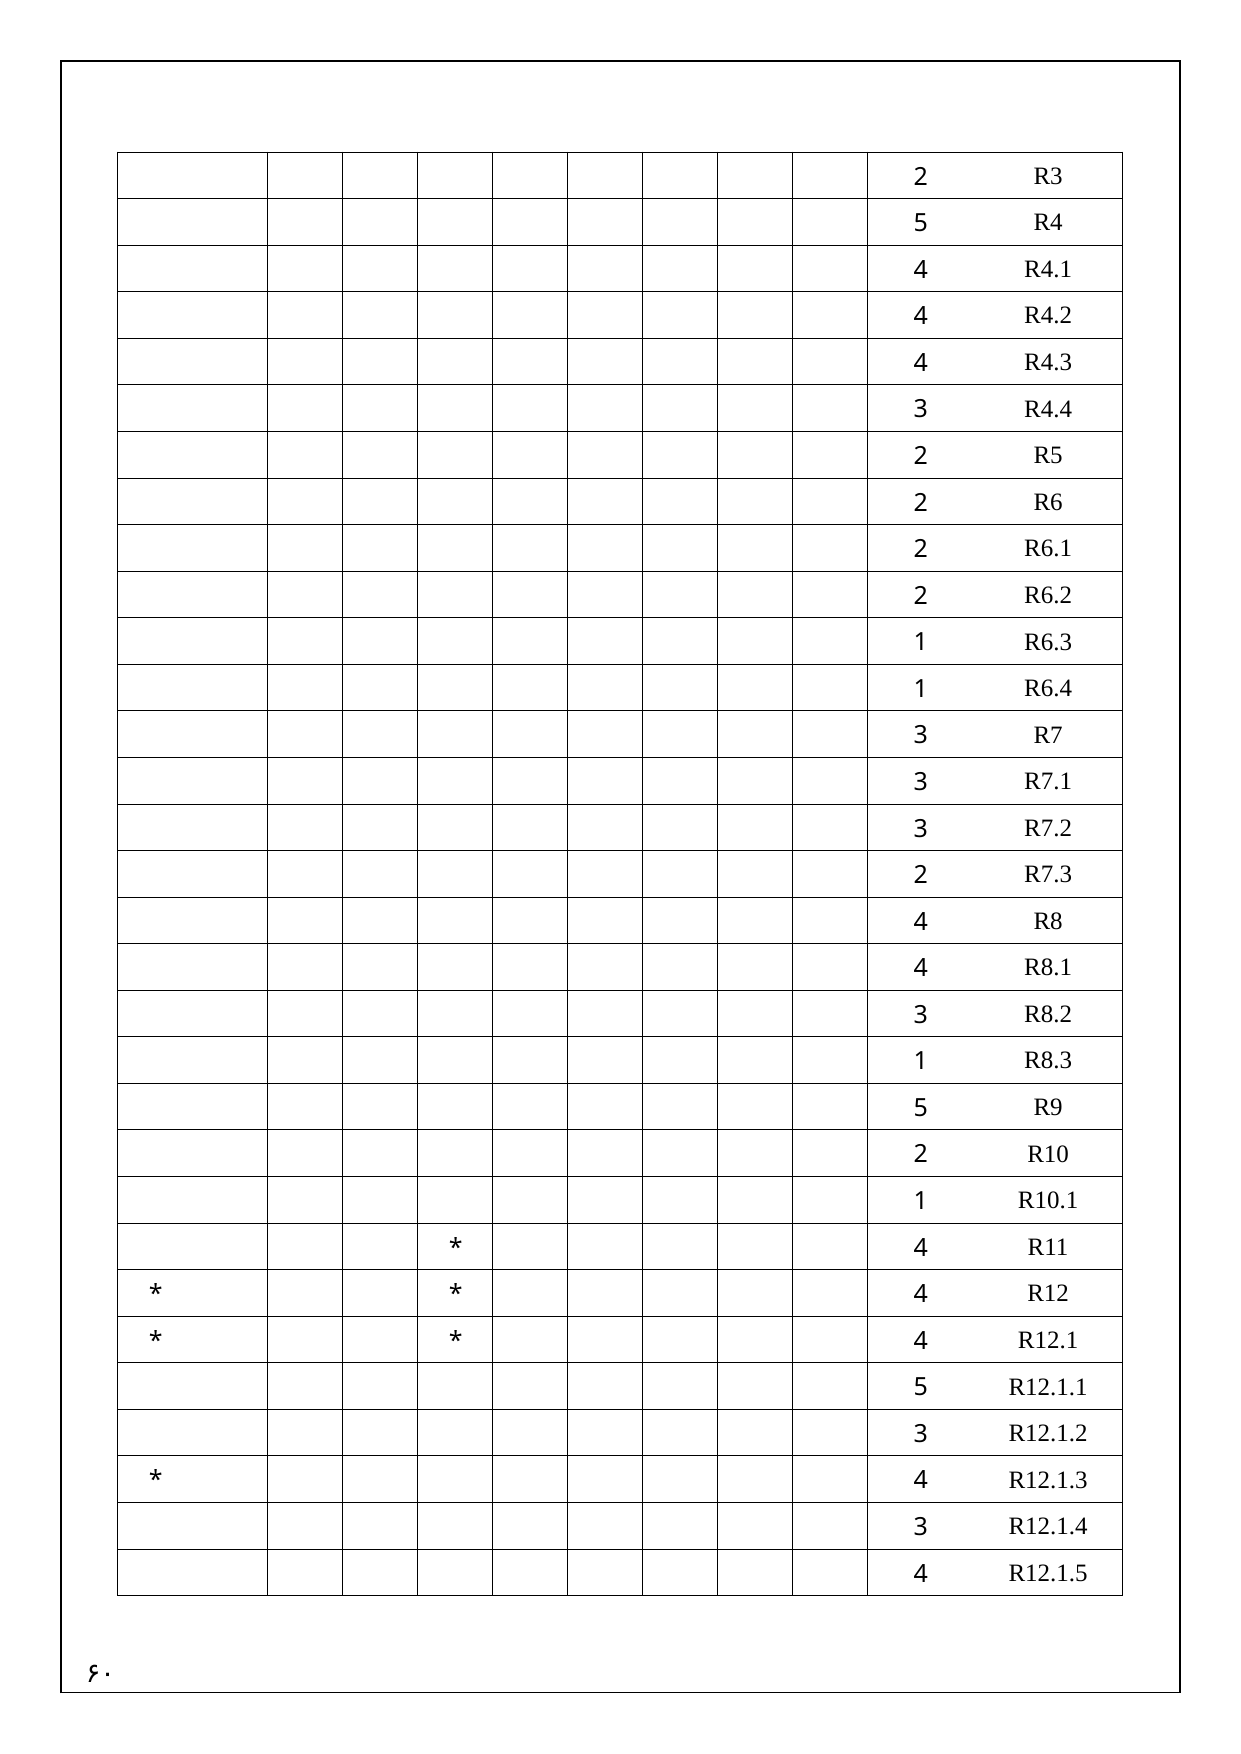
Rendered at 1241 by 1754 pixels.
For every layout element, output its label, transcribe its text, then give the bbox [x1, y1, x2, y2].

table_cell [718, 1037, 792, 1083]
table_cell [193, 1130, 267, 1176]
table_cell [493, 385, 567, 431]
table_cell [568, 898, 642, 943]
table_cell R12.1.3 [973, 1456, 1122, 1502]
table_cell [643, 618, 717, 664]
table_cell [418, 898, 492, 943]
table_cell [343, 758, 417, 803]
table_cell [793, 385, 867, 431]
table_cell [643, 385, 717, 431]
table_cell [268, 1410, 342, 1455]
table_cell [118, 525, 193, 571]
table_cell [568, 479, 642, 524]
table_cell [793, 898, 867, 943]
table_cell [793, 339, 867, 384]
table_cell [118, 572, 193, 617]
table_cell [718, 385, 792, 431]
table_cell [343, 199, 417, 245]
table_cell [118, 479, 193, 524]
table_cell R7.3 [973, 851, 1122, 897]
table_cell [493, 1410, 567, 1455]
table_cell [643, 1456, 717, 1502]
table_cell 4 [868, 1270, 973, 1316]
table_cell 1 [868, 1037, 973, 1083]
table_cell [718, 479, 792, 524]
table_cell [418, 1363, 492, 1409]
table_cell [718, 1550, 792, 1595]
table_cell 3 [868, 991, 973, 1036]
table_cell [418, 1037, 492, 1083]
table_cell [643, 339, 717, 384]
table_cell [793, 199, 867, 245]
table_cell 4 [868, 1456, 973, 1502]
table_cell * [418, 1224, 492, 1269]
table_cell * [418, 1317, 492, 1362]
table_cell [418, 525, 492, 571]
table_cell [193, 525, 267, 571]
table_cell [118, 898, 193, 943]
table_cell R8 [973, 898, 1122, 943]
table_cell [493, 665, 567, 710]
table_cell [568, 246, 642, 291]
table_cell [418, 618, 492, 664]
table_cell [268, 1037, 342, 1083]
table_cell [568, 805, 642, 850]
table_cell 3 [868, 805, 973, 850]
table_cell [268, 1270, 342, 1316]
table_cell [118, 385, 193, 431]
table_cell [418, 385, 492, 431]
table_cell [193, 991, 267, 1036]
table_cell [643, 758, 717, 803]
table_cell [343, 991, 417, 1036]
table_cell [418, 1410, 492, 1455]
table_cell [343, 479, 417, 524]
table_cell [643, 153, 717, 198]
table_cell 1 [868, 1177, 973, 1222]
table_cell [568, 711, 642, 757]
table_cell 4 [868, 898, 973, 943]
table_cell [493, 1177, 567, 1222]
table_cell [493, 153, 567, 198]
table_cell [268, 1130, 342, 1176]
table_cell R8.3 [973, 1037, 1122, 1083]
table_cell [343, 944, 417, 990]
table_cell [493, 805, 567, 850]
table_cell [193, 944, 267, 990]
table_cell [193, 1317, 267, 1362]
table_cell [418, 944, 492, 990]
table_cell 5 [868, 1084, 973, 1129]
table_cell R5 [973, 432, 1122, 477]
table_cell [193, 1270, 267, 1316]
table_cell R4.2 [973, 292, 1122, 338]
table_cell 4 [868, 246, 973, 291]
table_cell R3 [973, 153, 1122, 198]
table_cell [493, 991, 567, 1036]
table_cell R4.4 [973, 385, 1122, 431]
table_cell [193, 758, 267, 803]
table_cell [343, 292, 417, 338]
table_cell [718, 944, 792, 990]
table_cell [343, 1270, 417, 1316]
table_cell [268, 618, 342, 664]
table_cell [418, 432, 492, 477]
table_cell [118, 1550, 193, 1595]
table_cell [118, 246, 193, 291]
table_cell [718, 1503, 792, 1548]
table_cell [643, 1317, 717, 1362]
table_cell [118, 1410, 193, 1455]
table_cell R12.1.4 [973, 1503, 1122, 1548]
table_cell [568, 1317, 642, 1362]
table_cell [493, 898, 567, 943]
table_cell [718, 1130, 792, 1176]
table_cell R8.1 [973, 944, 1122, 990]
table_cell [193, 385, 267, 431]
table_cell [718, 665, 792, 710]
table_cell * [118, 1270, 193, 1316]
table_cell [193, 199, 267, 245]
table_cell [343, 1177, 417, 1222]
table_cell R9 [973, 1084, 1122, 1129]
table_cell [418, 199, 492, 245]
table_cell [343, 1456, 417, 1502]
table_cell [343, 1084, 417, 1129]
table_cell [793, 572, 867, 617]
table_cell [193, 339, 267, 384]
table_cell [793, 1130, 867, 1176]
table_cell [568, 1550, 642, 1595]
table_cell [493, 1363, 567, 1409]
table_cell [418, 991, 492, 1036]
table_cell * [118, 1317, 193, 1362]
table_cell [793, 1503, 867, 1548]
table_cell [418, 758, 492, 803]
table_cell [493, 711, 567, 757]
table_cell [568, 339, 642, 384]
table_cell [118, 1363, 193, 1409]
table_cell [493, 246, 567, 291]
table_cell [193, 805, 267, 850]
table_cell [268, 1224, 342, 1269]
table_cell [268, 199, 342, 245]
table_cell [268, 572, 342, 617]
table_cell [793, 1084, 867, 1129]
table_cell [493, 1130, 567, 1176]
table_cell [268, 246, 342, 291]
table_cell R8.2 [973, 991, 1122, 1036]
table_cell R12.1.1 [973, 1363, 1122, 1409]
table_cell R7.1 [973, 758, 1122, 803]
table_cell [718, 1456, 792, 1502]
table_cell [343, 1317, 417, 1362]
table_cell [418, 246, 492, 291]
table_cell [118, 292, 193, 338]
table_cell [643, 1550, 717, 1595]
table_cell [568, 851, 642, 897]
table_cell [118, 758, 193, 803]
table_cell [193, 851, 267, 897]
table_cell [118, 665, 193, 710]
table_cell [268, 665, 342, 710]
table_cell [118, 339, 193, 384]
table_cell [193, 1503, 267, 1548]
table_cell [643, 1037, 717, 1083]
table_cell [718, 339, 792, 384]
table_cell [793, 665, 867, 710]
table_cell [418, 851, 492, 897]
table_cell [568, 1037, 642, 1083]
table_cell [268, 1503, 342, 1548]
table_cell [568, 758, 642, 803]
table_cell [343, 339, 417, 384]
table_cell [418, 1503, 492, 1548]
table_cell [718, 805, 792, 850]
table_cell [493, 525, 567, 571]
table_cell [793, 851, 867, 897]
table_cell [418, 292, 492, 338]
table_cell [343, 432, 417, 477]
table_cell R6.2 [973, 572, 1122, 617]
table_cell [643, 665, 717, 710]
table_cell [268, 1177, 342, 1222]
table_cell [343, 1550, 417, 1595]
table_cell [493, 758, 567, 803]
table_cell [718, 711, 792, 757]
table_cell [343, 246, 417, 291]
table_cell [118, 1130, 193, 1176]
table_cell R4.1 [973, 246, 1122, 291]
table_cell R6 [973, 479, 1122, 524]
table_cell 2 [868, 479, 973, 524]
table_cell [568, 199, 642, 245]
table_cell R7 [973, 711, 1122, 757]
table_cell [418, 572, 492, 617]
table_cell [193, 1363, 267, 1409]
table_cell [568, 292, 642, 338]
table_cell [568, 572, 642, 617]
table_cell [568, 944, 642, 990]
table_cell [568, 1410, 642, 1455]
table_cell [793, 758, 867, 803]
table_cell [418, 1084, 492, 1129]
table_cell [568, 618, 642, 664]
table_cell [643, 246, 717, 291]
table_cell [643, 805, 717, 850]
table_cell [418, 339, 492, 384]
table_cell [343, 898, 417, 943]
table_cell [643, 1177, 717, 1222]
table_cell 3 [868, 385, 973, 431]
table_cell 4 [868, 339, 973, 384]
table_cell [193, 153, 267, 198]
table_cell [493, 1037, 567, 1083]
table_cell [268, 385, 342, 431]
table_cell [793, 1270, 867, 1316]
table_cell [268, 153, 342, 198]
table_cell [268, 1363, 342, 1409]
table_cell [343, 1363, 417, 1409]
table_cell [193, 479, 267, 524]
table_cell * [418, 1270, 492, 1316]
table_cell [643, 1130, 717, 1176]
table_cell 1 [868, 618, 973, 664]
table_cell [643, 432, 717, 477]
table_cell [643, 292, 717, 338]
table_cell [568, 665, 642, 710]
table_cell [493, 1317, 567, 1362]
table_cell [643, 479, 717, 524]
table_cell [493, 479, 567, 524]
table_cell [493, 339, 567, 384]
table_cell [268, 479, 342, 524]
table_cell [193, 898, 267, 943]
table_cell [568, 1456, 642, 1502]
table_cell [268, 991, 342, 1036]
table_cell [193, 1037, 267, 1083]
table_cell [193, 1410, 267, 1455]
table_cell [493, 1224, 567, 1269]
table_cell [718, 1363, 792, 1409]
table_cell [193, 246, 267, 291]
table_cell [718, 898, 792, 943]
table_cell [643, 1084, 717, 1129]
table_cell [493, 1270, 567, 1316]
table_cell 5 [868, 199, 973, 245]
table_cell [568, 1084, 642, 1129]
table_cell [343, 1224, 417, 1269]
table_cell 5 [868, 1363, 973, 1409]
table_cell R11 [973, 1224, 1122, 1269]
table_cell [718, 525, 792, 571]
table_cell [643, 1410, 717, 1455]
table_cell [118, 944, 193, 990]
table_cell [118, 1503, 193, 1548]
table_cell 2 [868, 851, 973, 897]
table_cell [643, 572, 717, 617]
table_cell R4.3 [973, 339, 1122, 384]
table_cell [718, 1177, 792, 1222]
table_cell [568, 991, 642, 1036]
table_cell [418, 153, 492, 198]
table_cell [718, 199, 792, 245]
table_cell [343, 851, 417, 897]
table_cell [268, 432, 342, 477]
table_cell [418, 1456, 492, 1502]
table_cell R12 [973, 1270, 1122, 1316]
table_cell [493, 432, 567, 477]
table_cell [193, 1084, 267, 1129]
table_cell [268, 1317, 342, 1362]
table_cell [643, 1363, 717, 1409]
table_cell [193, 1456, 267, 1502]
table_cell [418, 711, 492, 757]
table_cell [418, 665, 492, 710]
table_cell 4 [868, 1224, 973, 1269]
table_cell [268, 898, 342, 943]
table_cell [568, 1177, 642, 1222]
table_cell [718, 292, 792, 338]
table_cell [793, 805, 867, 850]
table_cell [718, 1410, 792, 1455]
table_cell [493, 944, 567, 990]
table_cell R6.1 [973, 525, 1122, 571]
table_cell [718, 153, 792, 198]
table_cell R7.2 [973, 805, 1122, 850]
table_cell [718, 618, 792, 664]
table_cell [718, 572, 792, 617]
table_cell [268, 805, 342, 850]
table_cell [118, 1084, 193, 1129]
table_cell [568, 1270, 642, 1316]
table_cell [343, 525, 417, 571]
table_cell 3 [868, 1410, 973, 1455]
table_cell [418, 1130, 492, 1176]
table_cell 1 [868, 665, 973, 710]
table_cell 3 [868, 711, 973, 757]
table_cell [718, 1270, 792, 1316]
table_cell [493, 618, 567, 664]
table_cell [793, 1224, 867, 1269]
table_cell [568, 1224, 642, 1269]
table_cell [793, 1177, 867, 1222]
table_cell [118, 991, 193, 1036]
table_cell [793, 246, 867, 291]
table_cell [718, 246, 792, 291]
table_cell [643, 525, 717, 571]
table_cell [718, 758, 792, 803]
table_cell [568, 432, 642, 477]
table_cell [268, 1456, 342, 1502]
table_cell [643, 199, 717, 245]
table_cell [343, 385, 417, 431]
table_cell [493, 851, 567, 897]
table_cell [718, 851, 792, 897]
table_cell [118, 711, 193, 757]
table_cell [118, 153, 193, 198]
table_cell [718, 991, 792, 1036]
table_cell [418, 1177, 492, 1222]
table_cell [643, 1224, 717, 1269]
table_cell [643, 898, 717, 943]
table_cell [268, 851, 342, 897]
table_cell R12.1.5 [973, 1550, 1122, 1595]
table_cell [793, 711, 867, 757]
table_cell [268, 944, 342, 990]
table_cell [568, 525, 642, 571]
table_cell [343, 572, 417, 617]
table_cell [343, 711, 417, 757]
table_cell [343, 153, 417, 198]
table_cell [193, 1550, 267, 1595]
table_cell [343, 1503, 417, 1548]
table_cell [193, 618, 267, 664]
table_cell R10 [973, 1130, 1122, 1176]
table_cell [493, 1550, 567, 1595]
table_cell [793, 1317, 867, 1362]
table_cell [793, 944, 867, 990]
table_cell [343, 665, 417, 710]
table_cell 2 [868, 572, 973, 617]
table_cell R12.1 [973, 1317, 1122, 1362]
table_cell R4 [973, 199, 1122, 245]
table_cell [643, 1270, 717, 1316]
table_cell [793, 1410, 867, 1455]
table_cell [643, 711, 717, 757]
table_cell [268, 292, 342, 338]
table_cell [118, 851, 193, 897]
table_cell [268, 525, 342, 571]
table_cell [568, 1130, 642, 1176]
table_cell 3 [868, 758, 973, 803]
table_cell 4 [868, 1550, 973, 1595]
table_cell [268, 711, 342, 757]
table_cell [793, 1456, 867, 1502]
table_cell [568, 153, 642, 198]
table_cell [793, 292, 867, 338]
table_cell R10.1 [973, 1177, 1122, 1222]
table_cell [268, 1550, 342, 1595]
table_cell 4 [868, 1317, 973, 1362]
table_cell [718, 432, 792, 477]
table_cell [193, 1177, 267, 1222]
table_cell [493, 1456, 567, 1502]
table_cell [343, 618, 417, 664]
table_cell [343, 805, 417, 850]
table_cell [568, 1363, 642, 1409]
table_cell 2 [868, 432, 973, 477]
table_cell [418, 805, 492, 850]
table_cell 2 [868, 153, 973, 198]
table_cell [793, 1037, 867, 1083]
table_cell [268, 1084, 342, 1129]
table_cell [118, 618, 193, 664]
table_cell [793, 991, 867, 1036]
table_cell [493, 1084, 567, 1129]
table_cell [568, 385, 642, 431]
table_cell [193, 1224, 267, 1269]
table_cell [118, 432, 193, 477]
table_cell [418, 1550, 492, 1595]
table_cell R12.1.2 [973, 1410, 1122, 1455]
table_cell [643, 944, 717, 990]
table_cell 2 [868, 525, 973, 571]
table_cell [718, 1317, 792, 1362]
table_cell [793, 1363, 867, 1409]
table_cell R6.3 [973, 618, 1122, 664]
table_cell [643, 1503, 717, 1548]
table_cell 4 [868, 292, 973, 338]
table_cell [493, 572, 567, 617]
table_cell * [118, 1456, 193, 1502]
table_cell [718, 1084, 792, 1129]
table_cell [793, 618, 867, 664]
table_cell [793, 525, 867, 571]
table_cell [193, 432, 267, 477]
table_cell [418, 479, 492, 524]
table_cell [343, 1037, 417, 1083]
table_cell [643, 991, 717, 1036]
table_cell [718, 1224, 792, 1269]
table_cell 2 [868, 1130, 973, 1176]
table_cell [118, 199, 193, 245]
table_cell [793, 1550, 867, 1595]
table_cell [493, 292, 567, 338]
table_cell [343, 1130, 417, 1176]
table_cell [118, 805, 193, 850]
table_cell [493, 199, 567, 245]
table_cell [193, 292, 267, 338]
table_cell 3 [868, 1503, 973, 1548]
table_cell [268, 758, 342, 803]
table_cell [118, 1224, 193, 1269]
table_cell [193, 572, 267, 617]
table_cell R6.4 [973, 665, 1122, 710]
table_cell [268, 339, 342, 384]
table_cell [568, 1503, 642, 1548]
table_cell [193, 665, 267, 710]
table_cell [193, 711, 267, 757]
table_cell 4 [868, 944, 973, 990]
table_cell [643, 851, 717, 897]
table_cell [118, 1177, 193, 1222]
table_cell [793, 432, 867, 477]
table_cell [493, 1503, 567, 1548]
table_cell [343, 1410, 417, 1455]
table_cell [118, 1037, 193, 1083]
table_cell [793, 153, 867, 198]
table_cell [793, 479, 867, 524]
